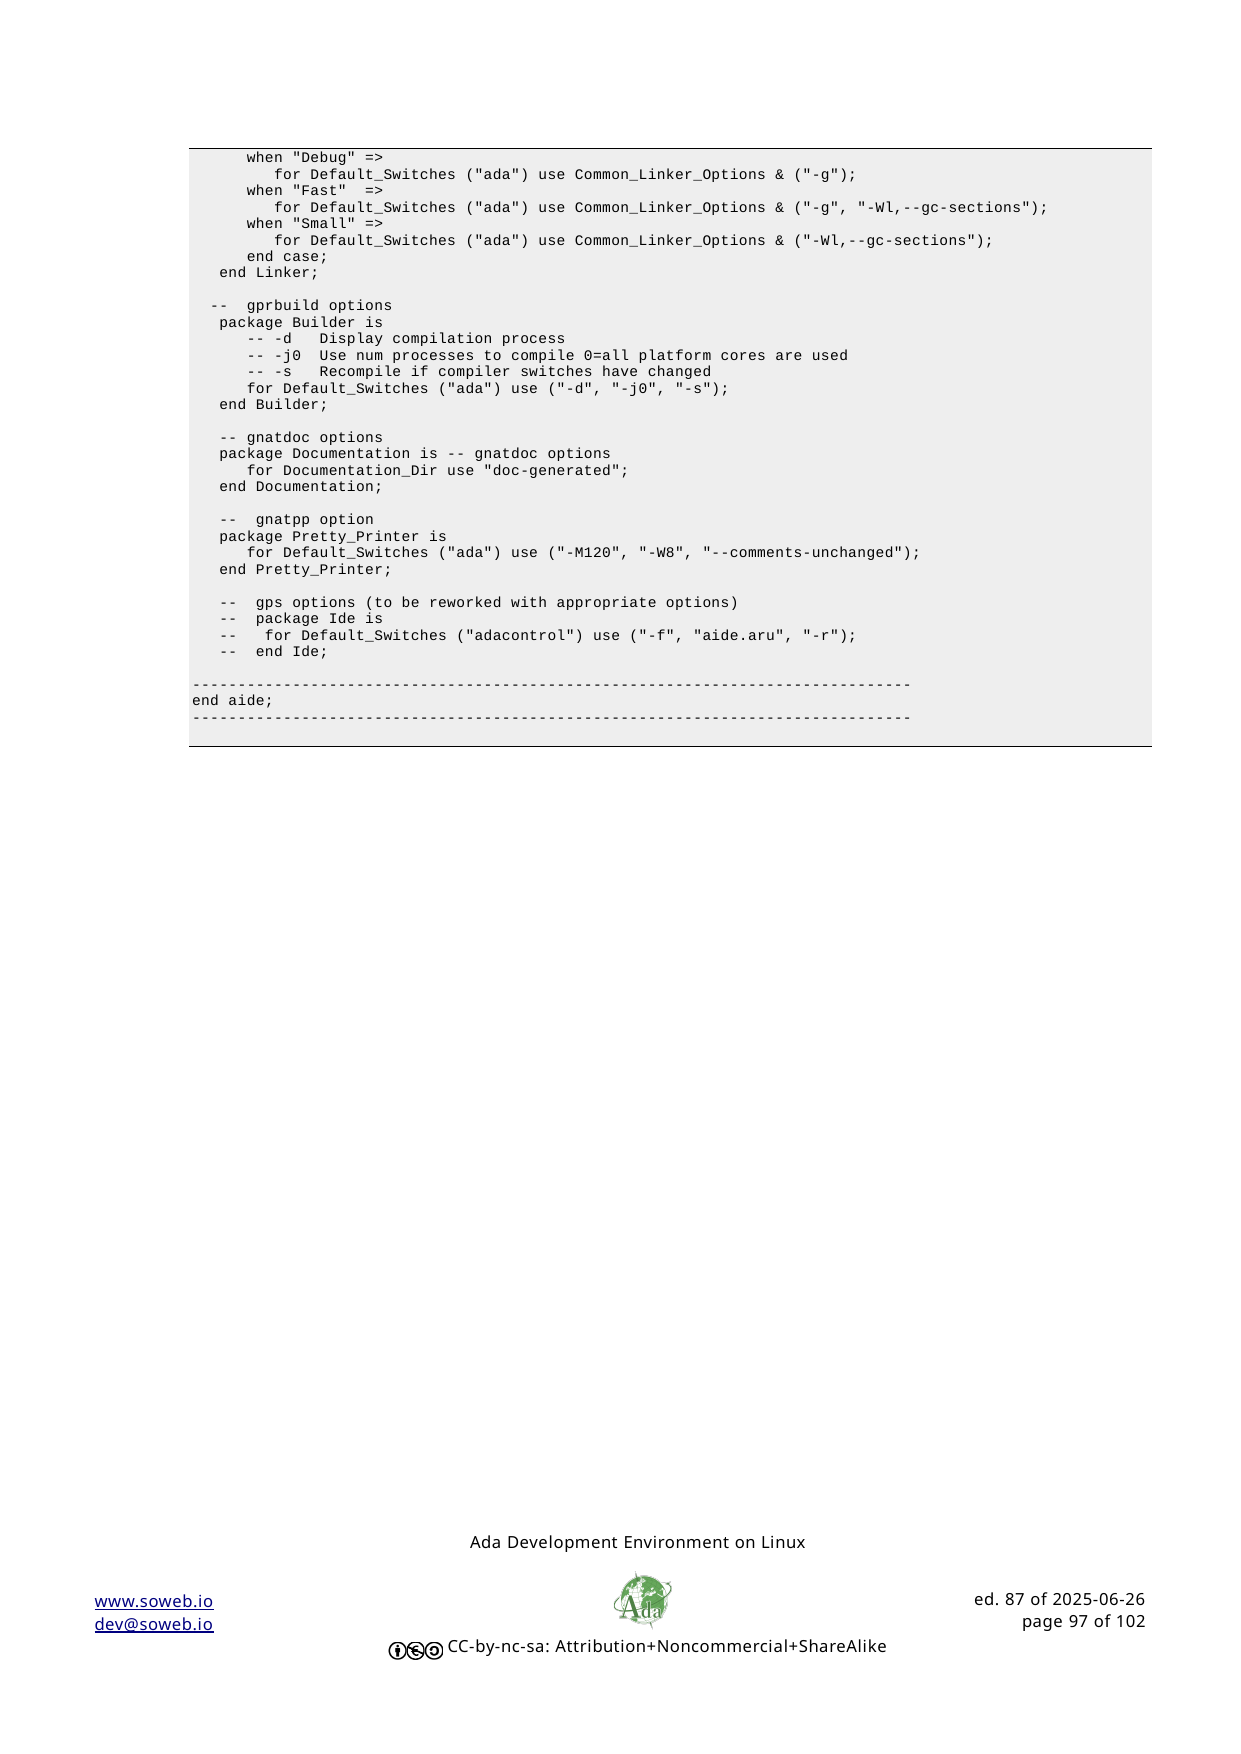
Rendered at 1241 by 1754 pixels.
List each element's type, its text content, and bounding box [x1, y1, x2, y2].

list package Documentation is -- gnatdoc options [189, 444, 1152, 460]
list end Builder; [189, 394, 1152, 411]
list for Default_Switches ("ada") use ("-d", "-j0", "-s"); [189, 378, 1152, 394]
list for Default_Switches ("ada") use ("-M120", "-W8", "--comments-unchanged"); [189, 543, 1152, 559]
list for Documentation_Dir use "doc-generated"; [189, 460, 1152, 477]
list -- gps options (to be reworked with appropriate options) [189, 592, 1152, 608]
list package Pretty_Printer is [189, 526, 1152, 543]
list -- -j0 Use num processes to compile 0=all platform cores are used [189, 345, 1152, 362]
list -- gprbuild options [189, 296, 1152, 312]
list -- -d Display compilation process [189, 329, 1152, 345]
list -- for Default_Switches ("adacontrol") use ("-f", "aide.aru", "-r"); [189, 625, 1152, 641]
list when "Fast" => [189, 181, 1152, 197]
list -- end Ide; [189, 641, 1152, 658]
list end Linker; [189, 263, 1152, 279]
list end aide; [189, 691, 1152, 707]
list end Documentation; [189, 477, 1152, 493]
list end case; [189, 246, 1152, 263]
list for Default_Switches ("ada") use Common_Linker_Options & ("-Wl,--gc-sections"); [189, 230, 1152, 246]
list when "Debug" => [189, 149, 1152, 164]
list for Default_Switches ("ada") use Common_Linker_Options & ("-g", "-Wl,--gc-sections"); [189, 197, 1152, 213]
list package Builder is [189, 312, 1152, 329]
list ------------------------------------------------------------------------------- [189, 707, 1152, 746]
list -- gnatpp option [189, 510, 1152, 526]
list ------------------------------------------------------------------------------- [189, 674, 1152, 691]
list end Pretty_Printer; [189, 559, 1152, 576]
picture [613, 1571, 672, 1630]
list -- -s Recompile if compiler switches have changed [189, 362, 1152, 378]
list -- package Ide is [189, 608, 1152, 625]
list -- gnatdoc options [189, 427, 1152, 444]
list when "Small" => [189, 213, 1152, 230]
picture [388, 1642, 443, 1660]
list for Default_Switches ("ada") use Common_Linker_Options & ("-g"); [189, 164, 1152, 181]
